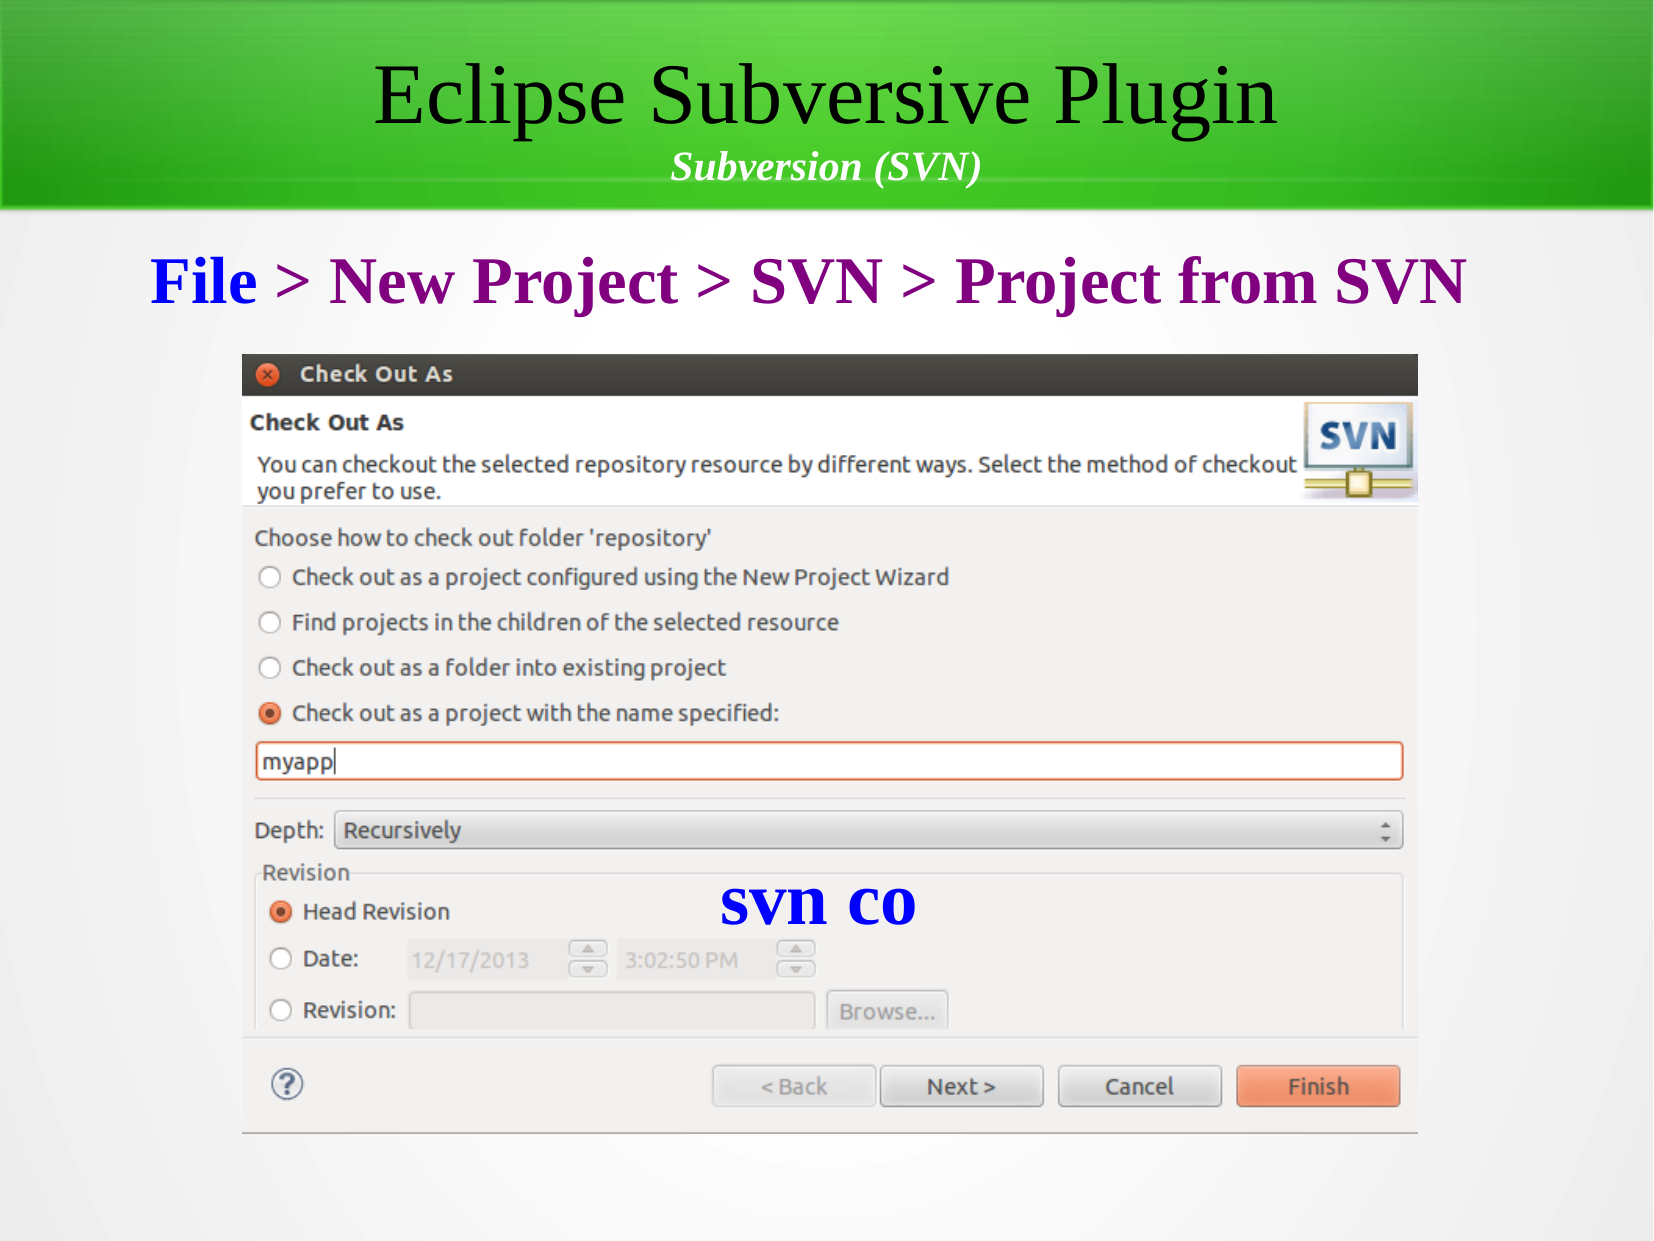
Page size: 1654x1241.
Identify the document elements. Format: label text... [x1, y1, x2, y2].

picture [0, 0, 1654, 1241]
text_box svn co [705, 850, 934, 949]
text_box File > New Project > SVN > Project from SVN [132, 236, 1489, 325]
title Eclipse Subversive Plugin Subversion (SVN) [82, 46, 1571, 190]
